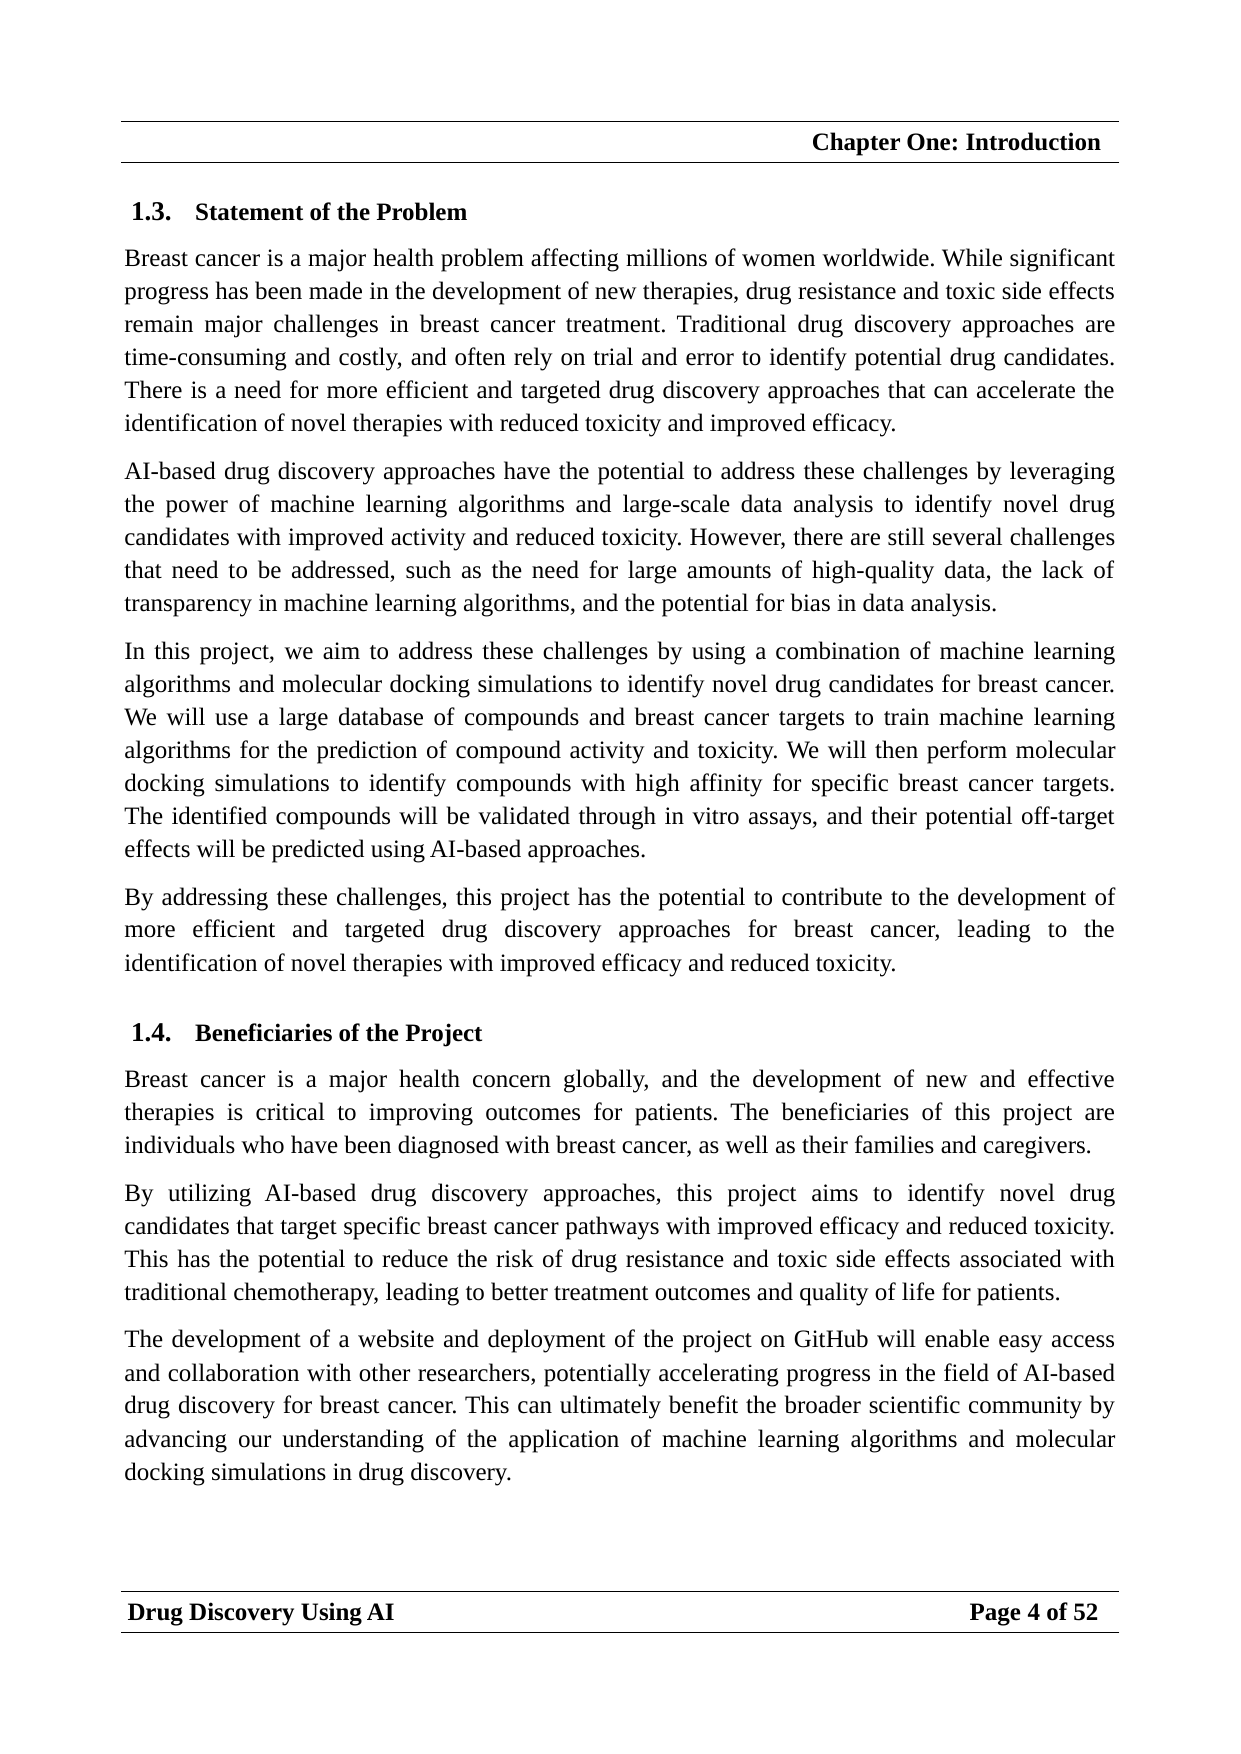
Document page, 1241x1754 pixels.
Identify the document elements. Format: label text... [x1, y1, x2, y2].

text The development of a website and deployment of the project on GitHub will enable easy access and collaboration with other researchers, potentially accelerating progress in the field of AI-based drug discovery for breast cancer. This can ultimately benefit the broader scientific community by advancing our understanding of the application of machine learning algorithms and molecular docking simulations in drug discovery. [121, 1322, 1119, 1485]
text By addressing these challenges, this project has the potential to contribute to the development of more efficient and targeted drug discovery approaches for breast cancer, leading to the identification of novel therapies with improved efficacy and reduced toxicity. [121, 878, 1119, 976]
text AI-based drug discovery approaches have the potential to address these challenges by leveraging the power of machine learning algorithms and large-scale data analysis to identify novel drug candidates with improved activity and reduced toxicity. However, there are still several challenges that need to be addressed, such as the need for large amounts of high-quality data, the lack of transparency in machine learning algorithms, and the potential for bias in data analysis. [121, 453, 1119, 617]
text Breast cancer is a major health problem affecting millions of women worldwide. While significant progress has been made in the development of new therapies, drug resistance and toxic side effects remain major challenges in breast cancer treatment. Traditional drug discovery approaches are time-consuming and costly, and often rely on trial and error to identify potential drug candidates. There is a need for more efficient and targeted drug discovery approaches that can accelerate the identification of novel therapies with reduced toxicity and improved efficacy. [121, 240, 1119, 437]
text In this project, we aim to address these challenges by using a combination of machine learning algorithms and molecular docking simulations to identify novel drug candidates for breast cancer. We will use a large database of compounds and breast cancer targets to train machine learning algorithms for the prediction of compound activity and toxicity. We will then perform molecular docking simulations to identify compounds with high affinity for specific breast cancer targets. The identified compounds will be validated through in vitro assays, and their potential off-target effects will be predicted using AI-based approaches. [121, 633, 1119, 863]
subtitle Beneficiaries of the Project [121, 1013, 1119, 1047]
text By utilizing AI-based drug discovery approaches, this project aims to identify novel drug candidates that target specific breast cancer pathways with improved efficacy and reduced toxicity. This has the potential to reduce the risk of drug resistance and toxic side effects associated with traditional chemotherapy, leading to better treatment outcomes and quality of life for patients. [121, 1175, 1119, 1306]
subtitle Statement of the Problem [121, 192, 1119, 226]
text Breast cancer is a major health concern globally, and the development of new and effective therapies is critical to improving outcomes for patients. The beneficiaries of this project are individuals who have been diagnosed with breast cancer, as well as their families and caregivers. [121, 1061, 1119, 1159]
